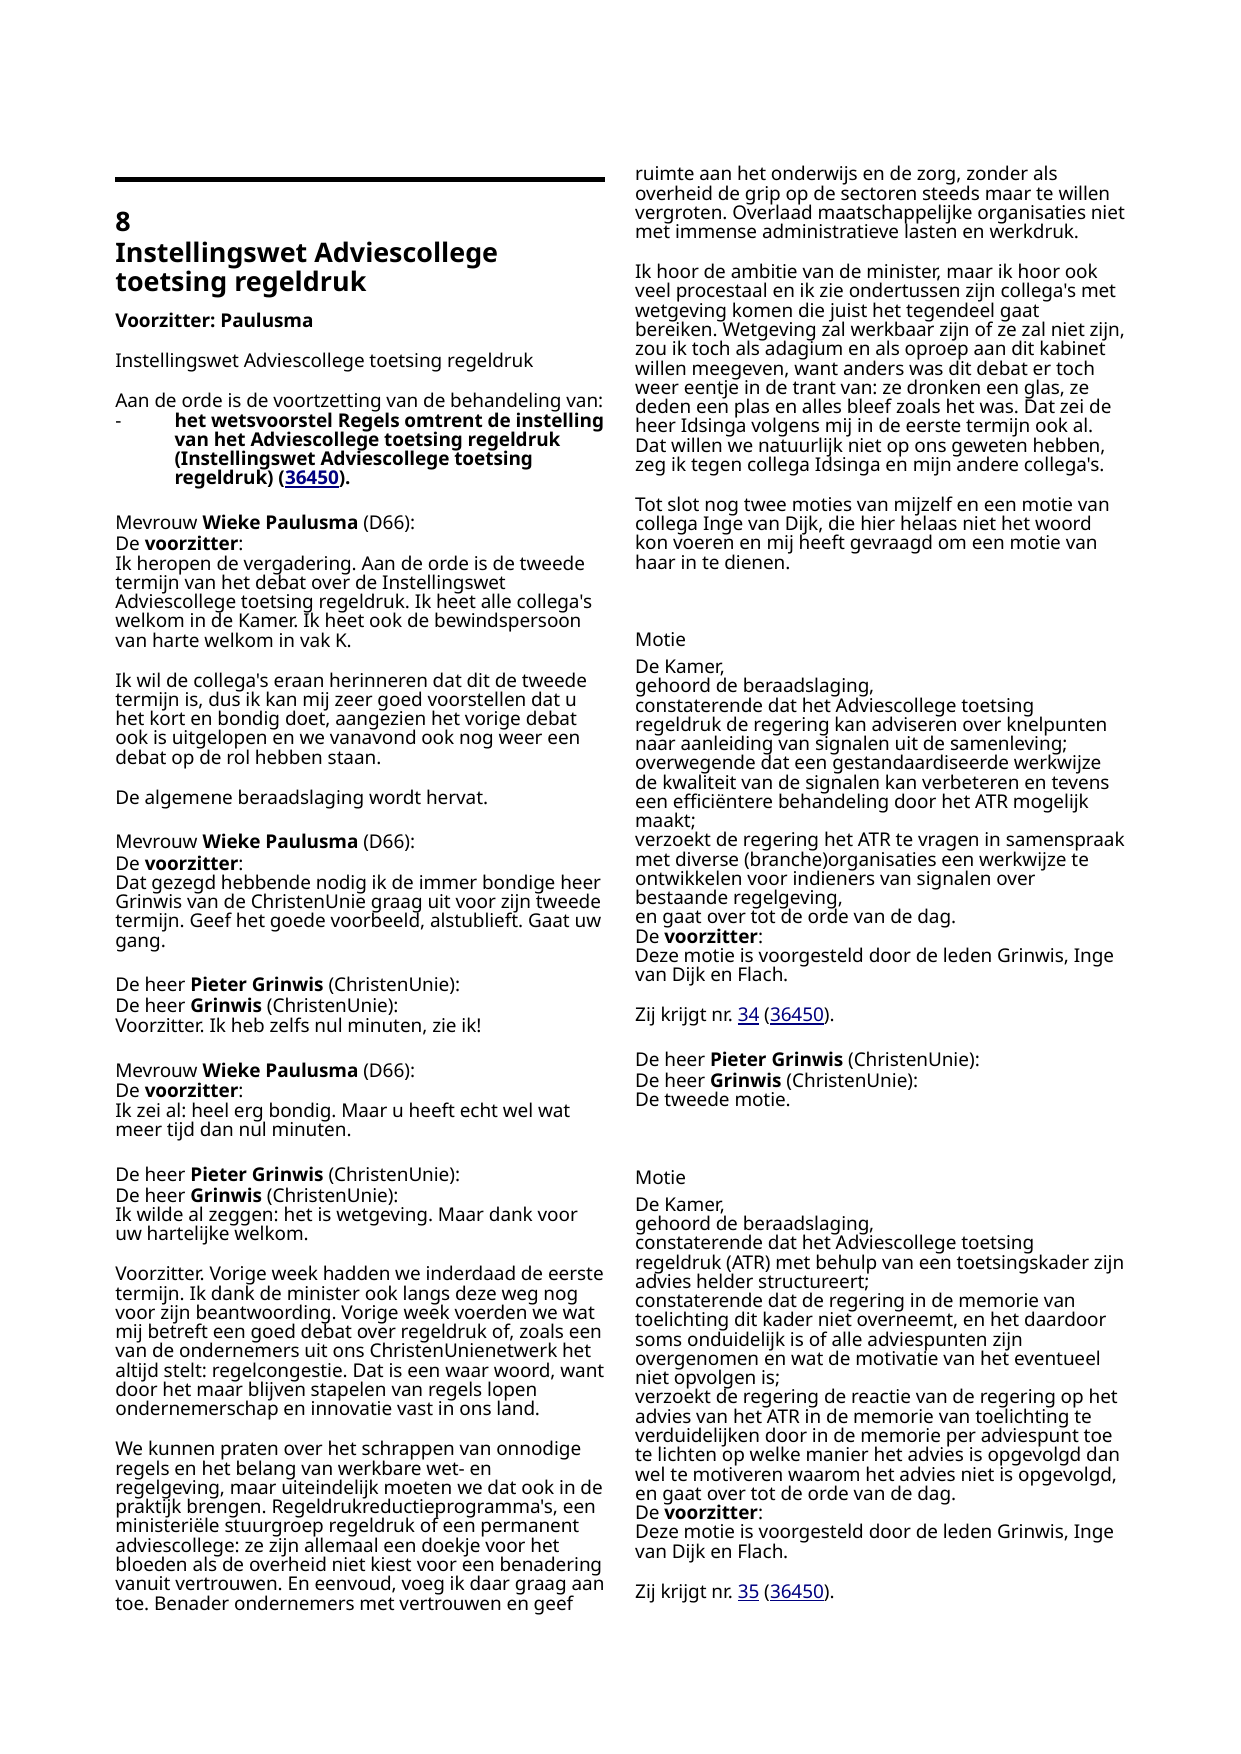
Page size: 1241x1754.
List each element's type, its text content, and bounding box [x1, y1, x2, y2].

text De heer Pieter Grinwis (ChristenUnie): [635, 1046, 1125, 1072]
text Tot slot nog twee moties van mijzelf en een motie van collega Inge van Dijk, die hier helaas niet het woord kon voeren en mij heeft gevraagd om een motie van haar in te dienen. [635, 496, 1125, 573]
text De heer Grinwis (ChristenUnie): [115, 1187, 605, 1206]
text verzoekt de regering het ATR te vragen in samenspraak met diverse (branche)organisaties een werkwijze te ontwikkelen voor indieners van signalen over bestaande regelgeving, [635, 831, 1125, 908]
text Instellingswet Adviescollege toetsing regeldruk [115, 239, 605, 312]
text De voorzitter: [635, 1504, 1125, 1523]
text Mevrouw Wieke Paulusma (D66): [115, 829, 605, 854]
text Ik heropen de vergadering. Aan de orde is de tweede termijn van het debat over de Instellingswet Adviescollege toetsing regeldruk. Ik heet alle collega's welkom in de Kamer. Ik heet ook de bewindspersoon van harte welkom in vak K. [115, 554, 605, 651]
text De Kamer, [635, 658, 1125, 677]
text De voorzitter: [115, 1082, 605, 1102]
text Ik wil de collega's eraan herinneren dat dit de tweede termijn is, dus ik kan mij zeer goed voorstellen dat u het kort en bondig doet, aangezien het vorige debat ook is uitgelopen en we vanavond ook nog weer een debat op de rol hebben staan. [115, 672, 605, 768]
text Deze motie is voorgesteld door de leden Grinwis, Inge van Dijk en Flach. [635, 947, 1125, 986]
text De voorzitter: [635, 928, 1125, 947]
text en gaat over tot de orde van de dag. [635, 908, 1125, 928]
text constaterende dat het Adviescollege toetsing regeldruk (ATR) met behulp van een toetsingskader zijn advies helder structureert; [635, 1234, 1125, 1292]
text We kunnen praten over het schrappen van onnodige regels en het belang van werkbare wet- en regelgeving, maar uiteindelijk moeten we dat ook in de praktijk brengen. Regeldrukreductieprogramma's, een ministeriële stuurgroep regeldruk of een permanent adviescollege: ze zijn allemaal een doekje voor het bloeden als de overheid niet kiest voor een benadering vanuit vertrouwen. En eenvoud, voeg ik daar graag aan toe. Benader ondernemers met vertrouwen en geef [115, 1440, 605, 1614]
text Voorzitter: Paulusma [115, 312, 605, 332]
text Mevrouw Wieke Paulusma (D66): [115, 509, 605, 535]
text Zij krijgt nr. 35 (36450). [635, 1583, 1125, 1602]
text Instellingswet Adviescollege toetsing regeldruk [115, 352, 605, 372]
text overwegende dat een gestandaardiseerde werkwijze de kwaliteit van de signalen kan verbeteren en tevens een efficiëntere behandeling door het ATR mogelijk maakt; [635, 754, 1125, 831]
text Voorzitter. Ik heb zelfs nul minuten, zie ik! [115, 1017, 605, 1036]
text De heer Pieter Grinwis (ChristenUnie): [115, 972, 605, 997]
text verzoekt de regering de reactie van de regering op het advies van het ATR in de memorie van toelichting te verduidelijken door in de memorie per adviespunt toe te lichten op welke manier het advies is opgevolgd dan wel te motiveren waarom het advies niet is opgevolgd, [635, 1388, 1125, 1485]
text constaterende dat de regering in de memorie van toelichting dit kader niet overneemt, en het daardoor soms onduidelijk is of alle adviespunten zijn overgenomen en wat de motivatie van het eventueel niet opvolgen is; [635, 1292, 1125, 1388]
text Ik zei al: heel erg bondig. Maar u heeft echt wel wat meer tijd dan nul minuten. [115, 1102, 605, 1140]
text en gaat over tot de orde van de dag. [635, 1485, 1125, 1504]
text De heer Grinwis (ChristenUnie): [635, 1072, 1125, 1091]
text De voorzitter: [115, 535, 605, 554]
text gehoord de beraadslaging, [635, 677, 1125, 697]
text Motie [635, 1164, 1125, 1190]
text De heer Pieter Grinwis (ChristenUnie): [115, 1161, 605, 1187]
text De voorzitter: [115, 854, 605, 874]
text Motie [635, 626, 1125, 652]
text gehoord de beraadslaging, [635, 1215, 1125, 1234]
list het wetsvoorstel Regels omtrent de instelling van het Adviescollege toetsing regeldruk (Instellingswet Adviescollege toetsing regeldruk) (36450). [115, 412, 605, 489]
text constaterende dat het Adviescollege toetsing regeldruk de regering kan adviseren over knelpunten naar aanleiding van signalen uit de samenleving; [635, 697, 1125, 754]
text Ik hoor de ambitie van de minister, maar ik hoor ook veel procestaal en ik zie ondertussen zijn collega's met wetgeving komen die juist het tegendeel gaat bereiken. Wetgeving zal werkbaar zijn of ze zal niet zijn, zou ik toch als adagium en als oproep aan dit kabinet willen meegeven, want anders was dit debat er toch weer eentje in de trant van: ze dronken een glas, ze deden een plas en alles bleef zoals het was. Dat zei de heer Idsinga volgens mij in de eerste termijn ook al. Dat willen we natuurlijk niet op ons geweten hebben, zeg ik tegen collega Idsinga en mijn andere collega's. [635, 263, 1125, 475]
text De algemene beraadslaging wordt hervat. [115, 789, 605, 808]
text Aan de orde is de voortzetting van de behandeling van: [115, 392, 605, 412]
text De heer Grinwis (ChristenUnie): [115, 997, 605, 1017]
text ruimte aan het onderwijs en de zorg, zonder als overheid de grip op de sectoren steeds maar te willen vergroten. Overlaad maatschappelijke organisaties niet met immense administratieve lasten en werkdruk. [635, 165, 1125, 242]
text De Kamer, [635, 1196, 1125, 1215]
text Deze motie is voorgesteld door de leden Grinwis, Inge van Dijk en Flach. [635, 1523, 1125, 1562]
text De tweede motie. [635, 1091, 1125, 1111]
text Ik wilde al zeggen: het is wetgeving. Maar dank voor uw hartelijke welkom. [115, 1206, 605, 1245]
text Voorzitter. Vorige week hadden we inderdaad de eerste termijn. Ik dank de minister ook langs deze weg nog voor zijn beantwoording. Vorige week voerden we wat mij betreft een goed debat over regeldruk of, zoals een van de ondernemers uit ons ChristenUnienetwerk het altijd stelt: regelcongestie. Dat is een waar woord, want door het maar blijven stapelen van regels lopen ondernemerschap en innovatie vast in ons land. [115, 1265, 605, 1419]
text 8 [115, 203, 605, 239]
text Zij krijgt nr. 34 (36450). [635, 1006, 1125, 1026]
text Dat gezegd hebbende nodig ik de immer bondige heer Grinwis van de ChristenUnie graag uit voor zijn tweede termijn. Geef het goede voorbeeld, alstublieft. Gaat uw gang. [115, 874, 605, 951]
text Mevrouw Wieke Paulusma (D66): [115, 1057, 605, 1082]
